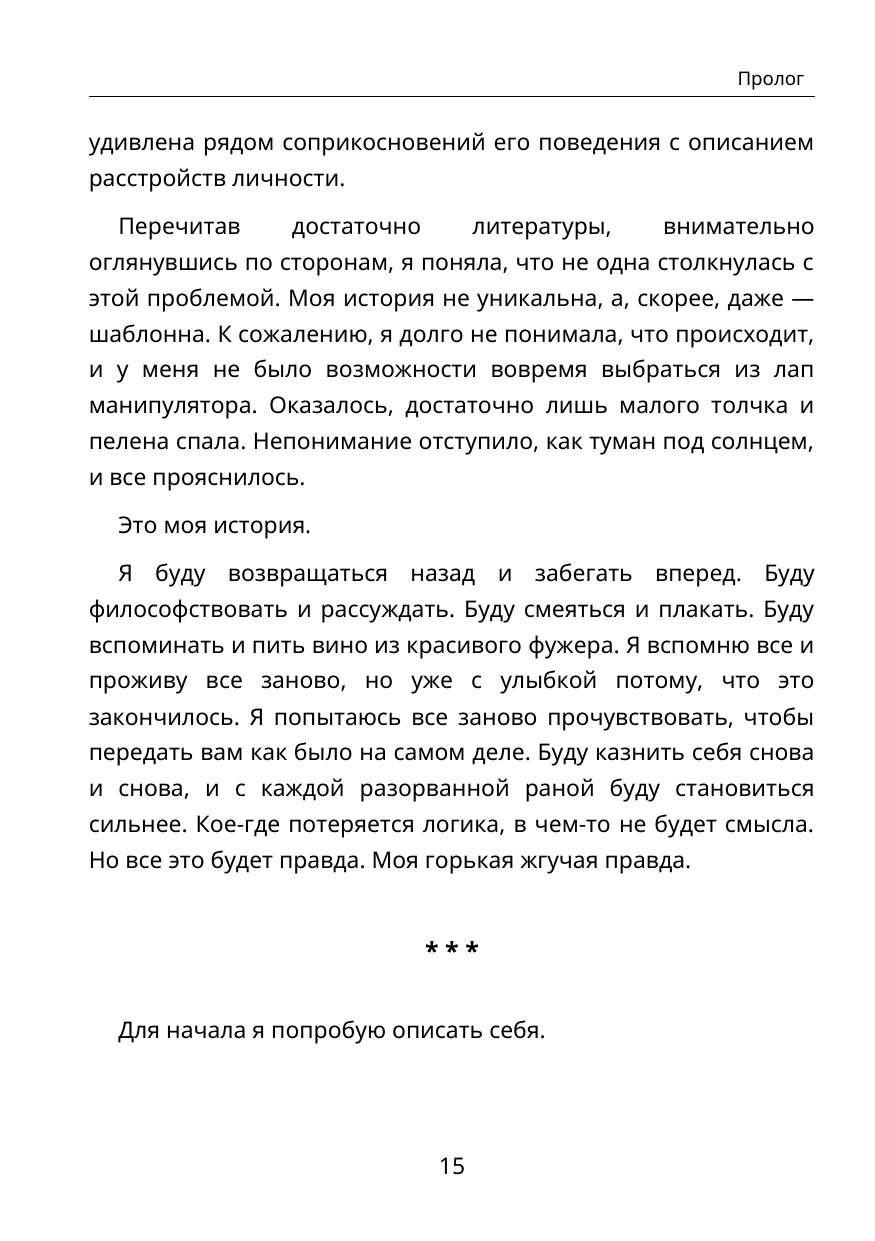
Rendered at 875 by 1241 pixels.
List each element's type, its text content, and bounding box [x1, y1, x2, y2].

text Перечитав достаточно литературы, внимательно оглянувшись по сторонам, я поняла, что не одна столкнулась с этой проблемой. Моя история не уникальна, а, скорее, даже — шаблонна. К сожалению, я долго не понимала, что происходит, и у меня не было возможности вовремя выбраться из лап манипулятора. Оказалось, достаточно лишь малого толчка и пелена спала. Непонимание отступило, как туман под солнцем, и все прояснилось. [88, 210, 815, 492]
text Для начала я попробую описать себя. [88, 1014, 815, 1045]
text Я буду возвращаться назад и забегать вперед. Буду философствовать и рассуждать. Буду смеяться и плакать. Буду вспоминать и пить вино из красивого фужера. Я вспомню все и проживу все заново, но уже с улыбкой потому, что это закончилось. Я попытаюсь все заново прочувствовать, чтобы передать вам как было на самом деле. Буду казнить себя снова и снова, и с каждой разорванной раной буду становиться сильнее. Кое-где потеряется логика, в чем-то не будет смысла. Но все это будет правда. Моя горькая жгучая правда. [88, 557, 815, 875]
text Это моя история. [88, 509, 815, 540]
text удивлена рядом соприкосновений его поведения с описанием расстройств личности. [88, 126, 815, 193]
subtitle * * * [88, 933, 815, 967]
